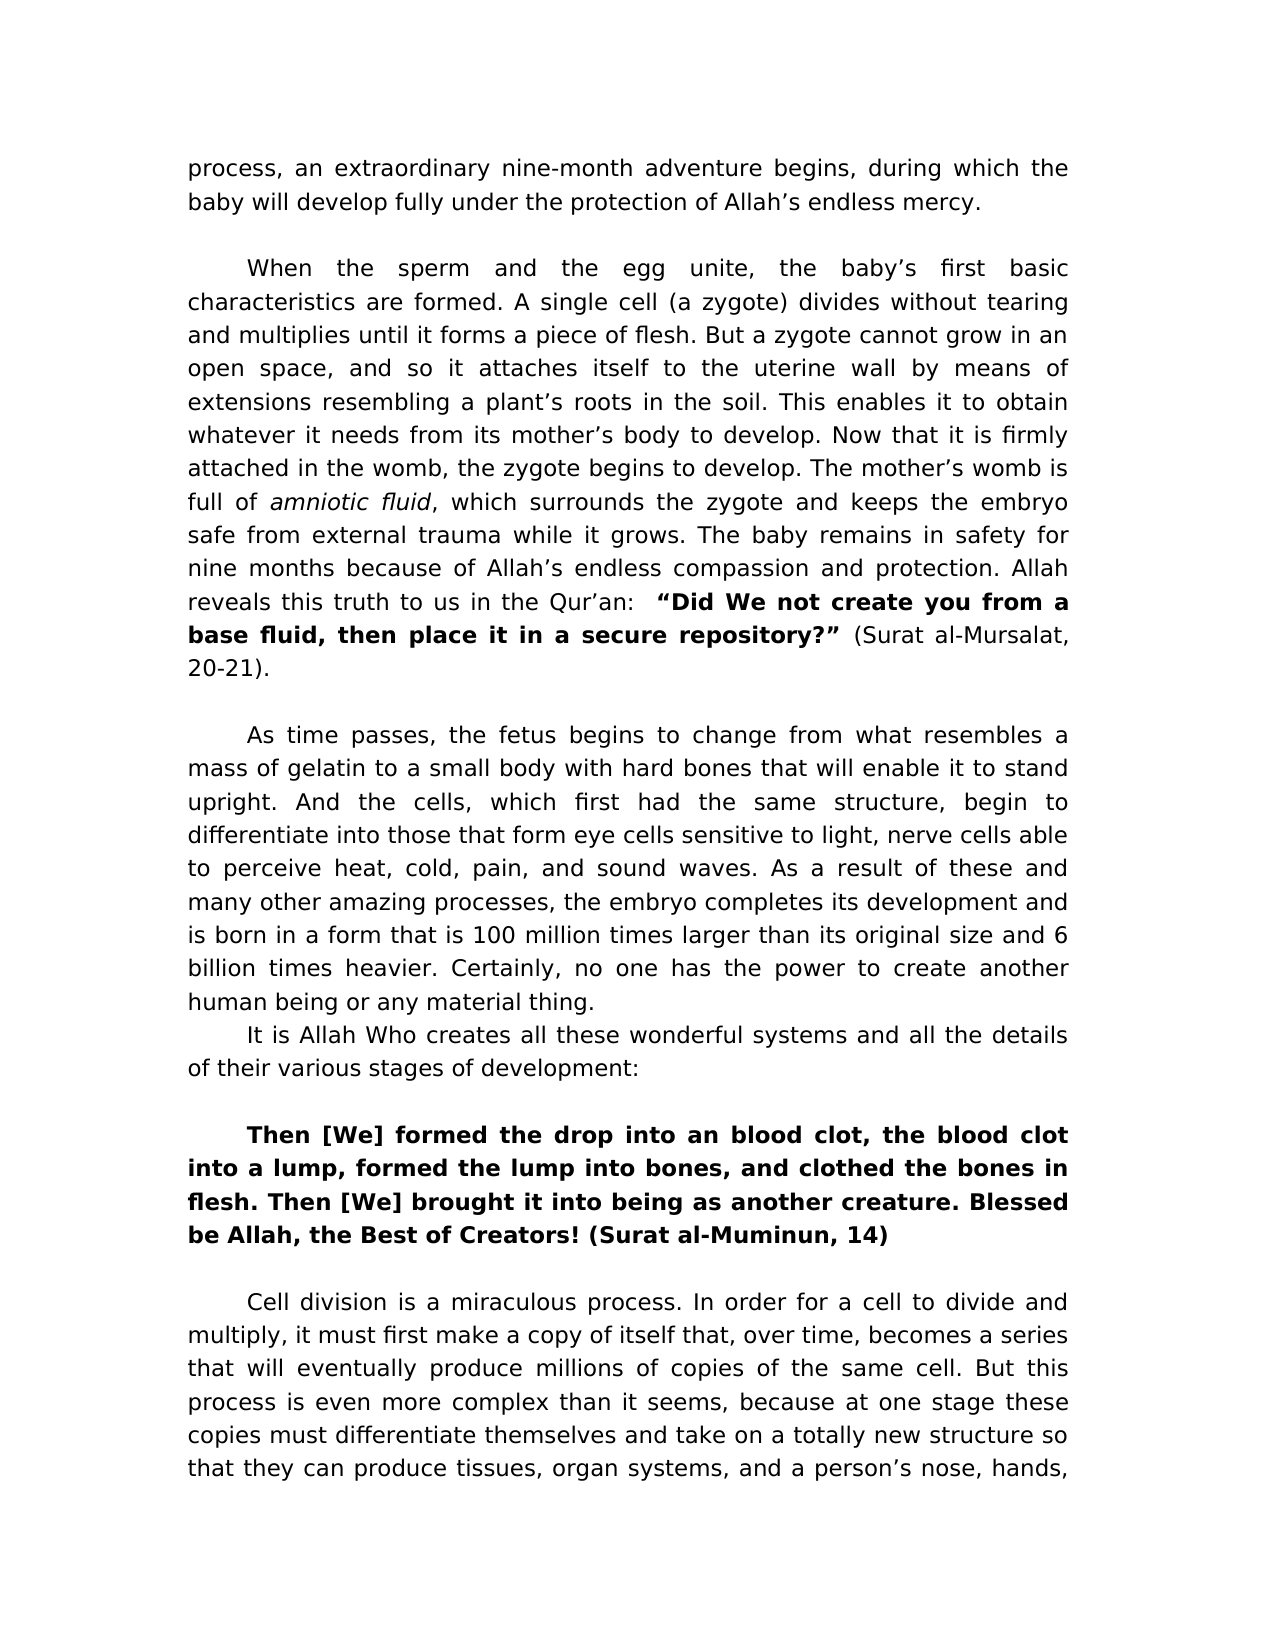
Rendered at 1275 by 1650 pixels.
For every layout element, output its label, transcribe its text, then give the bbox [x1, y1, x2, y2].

text process, an extraordinary nine-month adventure begins, during which the baby will develop fully under the protection of Allah’s endless mercy. [187, 150, 1070, 217]
text Then [We] formed the drop into an blood clot, the blood clot into a lump, formed the lump into bones, and clothed the bones in flesh. Then [We] brought it into being as another creature. Blessed be Allah, the Best of Creators! (Surat al-Muminun, 14) [187, 1117, 1070, 1250]
text Cell division is a miraculous process. In order for a cell to divide and multiply, it must first make a copy of itself that, over time, becomes a series that will eventually produce millions of copies of the same cell. But this process is even more complex than it seems, because at one stage these copies must differentiate themselves and take on a totally new structure so that they can produce tissues, organ systems, and a person’s nose, hands, [187, 1283, 1070, 1483]
text It is Allah Who creates all these wonderful systems and all the details of their various stages of development: [187, 1017, 1070, 1083]
text When the sperm and the egg unite, the baby’s first basic characteristics are formed. A single cell (a zygote) divides without tearing and multiplies until it forms a piece of flesh. But a zygote cannot grow in an open space, and so it attaches itself to the uterine wall by means of extensions resembling a plant’s roots in the soil. This enables it to obtain whatever it needs from its mother’s body to develop. Now that it is firmly attached in the womb, the zygote begins to develop. The mother’s womb is full of amniotic fluid, which surrounds the zygote and keeps the embryo safe from external trauma while it grows. The baby remains in safety for nine months because of Allah’s endless compassion and protection. Allah reveals this truth to us in the Qur’an: “Did We not create you from a base fluid, then place it in a secure repository?” (Surat al-Mursalat, 20-21). [187, 250, 1070, 683]
text As time passes, the fetus begins to change from what resembles a mass of gelatin to a small body with hard bones that will enable it to stand upright. And the cells, which first had the same structure, begin to differentiate into those that form eye cells sensitive to light, nerve cells able to perceive heat, cold, pain, and sound waves. As a result of these and many other amazing processes, the embryo completes its development and is born in a form that is 100 million times larger than its original size and 6 billion times heavier. Certainly, no one has the power to create another human being or any material thing. [187, 717, 1070, 1017]
